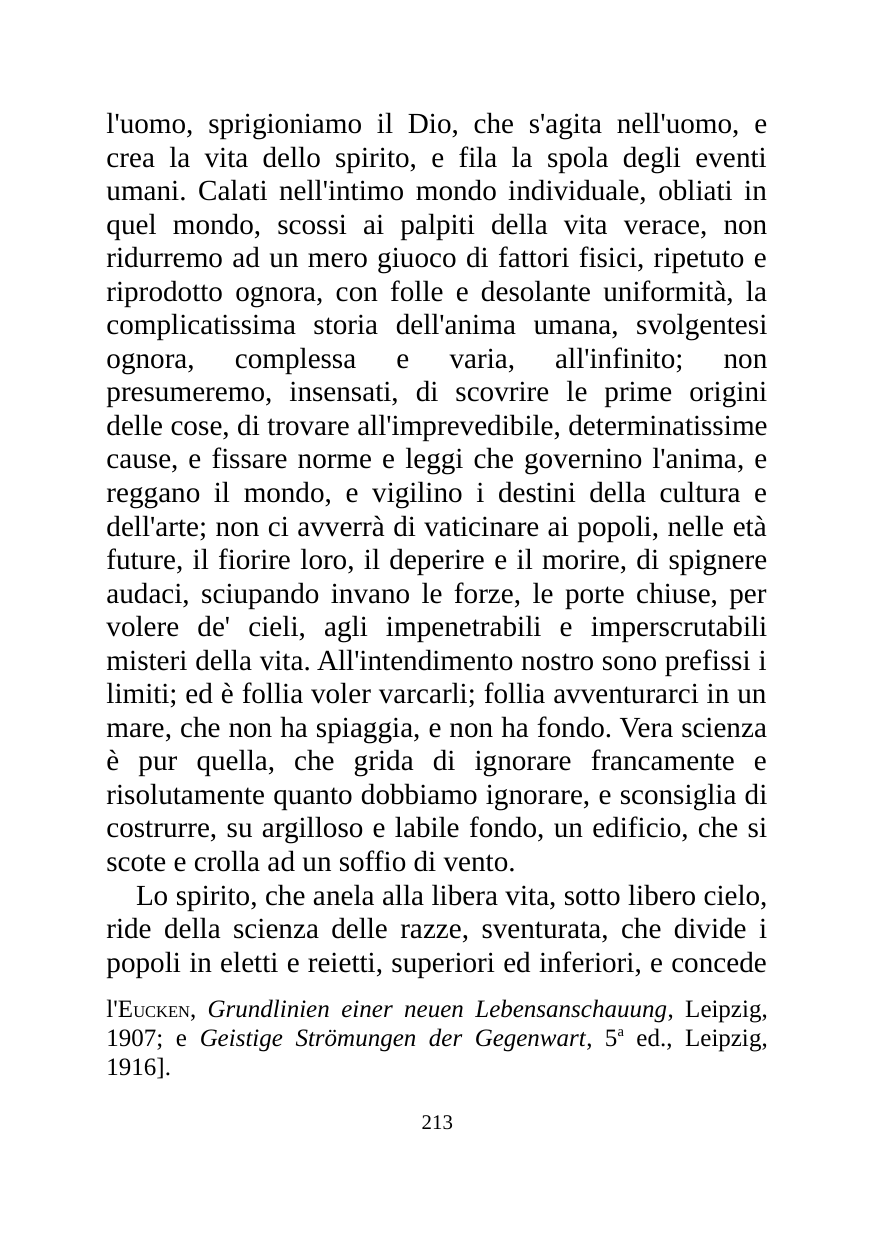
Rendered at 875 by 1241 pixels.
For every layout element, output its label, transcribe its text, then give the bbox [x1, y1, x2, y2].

text Lo spirito, che anela alla libera vita, sotto libero cielo, ride della scienza delle razze, sventurata, che divide i popoli in eletti e reietti, superiori ed inferiori, e concede [106, 878, 768, 978]
text l'Eucken, Grundlinien einer neuen Lebensanschauung, Leipzig, 1907; e Geistige Strömungen der Gegenwart, 5a ed., Leipzig, 1916]. [106, 994, 768, 1080]
text l'uomo, sprigioniamo il Dio, che s'agita nell'uomo, e crea la vita dello spirito, e fila la spola degli eventi umani. Calati nell'intimo mondo individuale, obliati in quel mondo, scossi ai palpiti della vita verace, non ridurremo ad un mero giuoco di fattori fisici, ripetuto e riprodotto ognora, con folle e desolante uniformità, la complicatissima storia dell'anima umana, svolgentesi ognora, complessa e varia, all'infinito; non presumeremo, insensati, di scovrire le prime origini delle cose, di trovare all'imprevedibile, determinatissime cause, e fissare norme e leggi che governino l'anima, e reggano il mondo, e vigilino i destini della cultura e dell'arte; non ci avverrà di vaticinare ai popoli, nelle età future, il fiorire loro, il deperire e il morire, di spignere audaci, sciupando invano le forze, le porte chiuse, per volere de' cieli, agli impenetrabili e imperscrutabili misteri della vita. All'intendimento nostro sono prefissi i limiti; ed è follia voler varcarli; follia avventurarci in un mare, che non ha spiaggia, e non ha fondo. Vera scienza è pur quella, che grida di ignorare francamente e risolutamente quanto dobbiamo ignorare, e sconsiglia di costrurre, su argilloso e labile fondo, un edificio, che si scote e crolla ad un soffio di vento. [106, 106, 768, 878]
